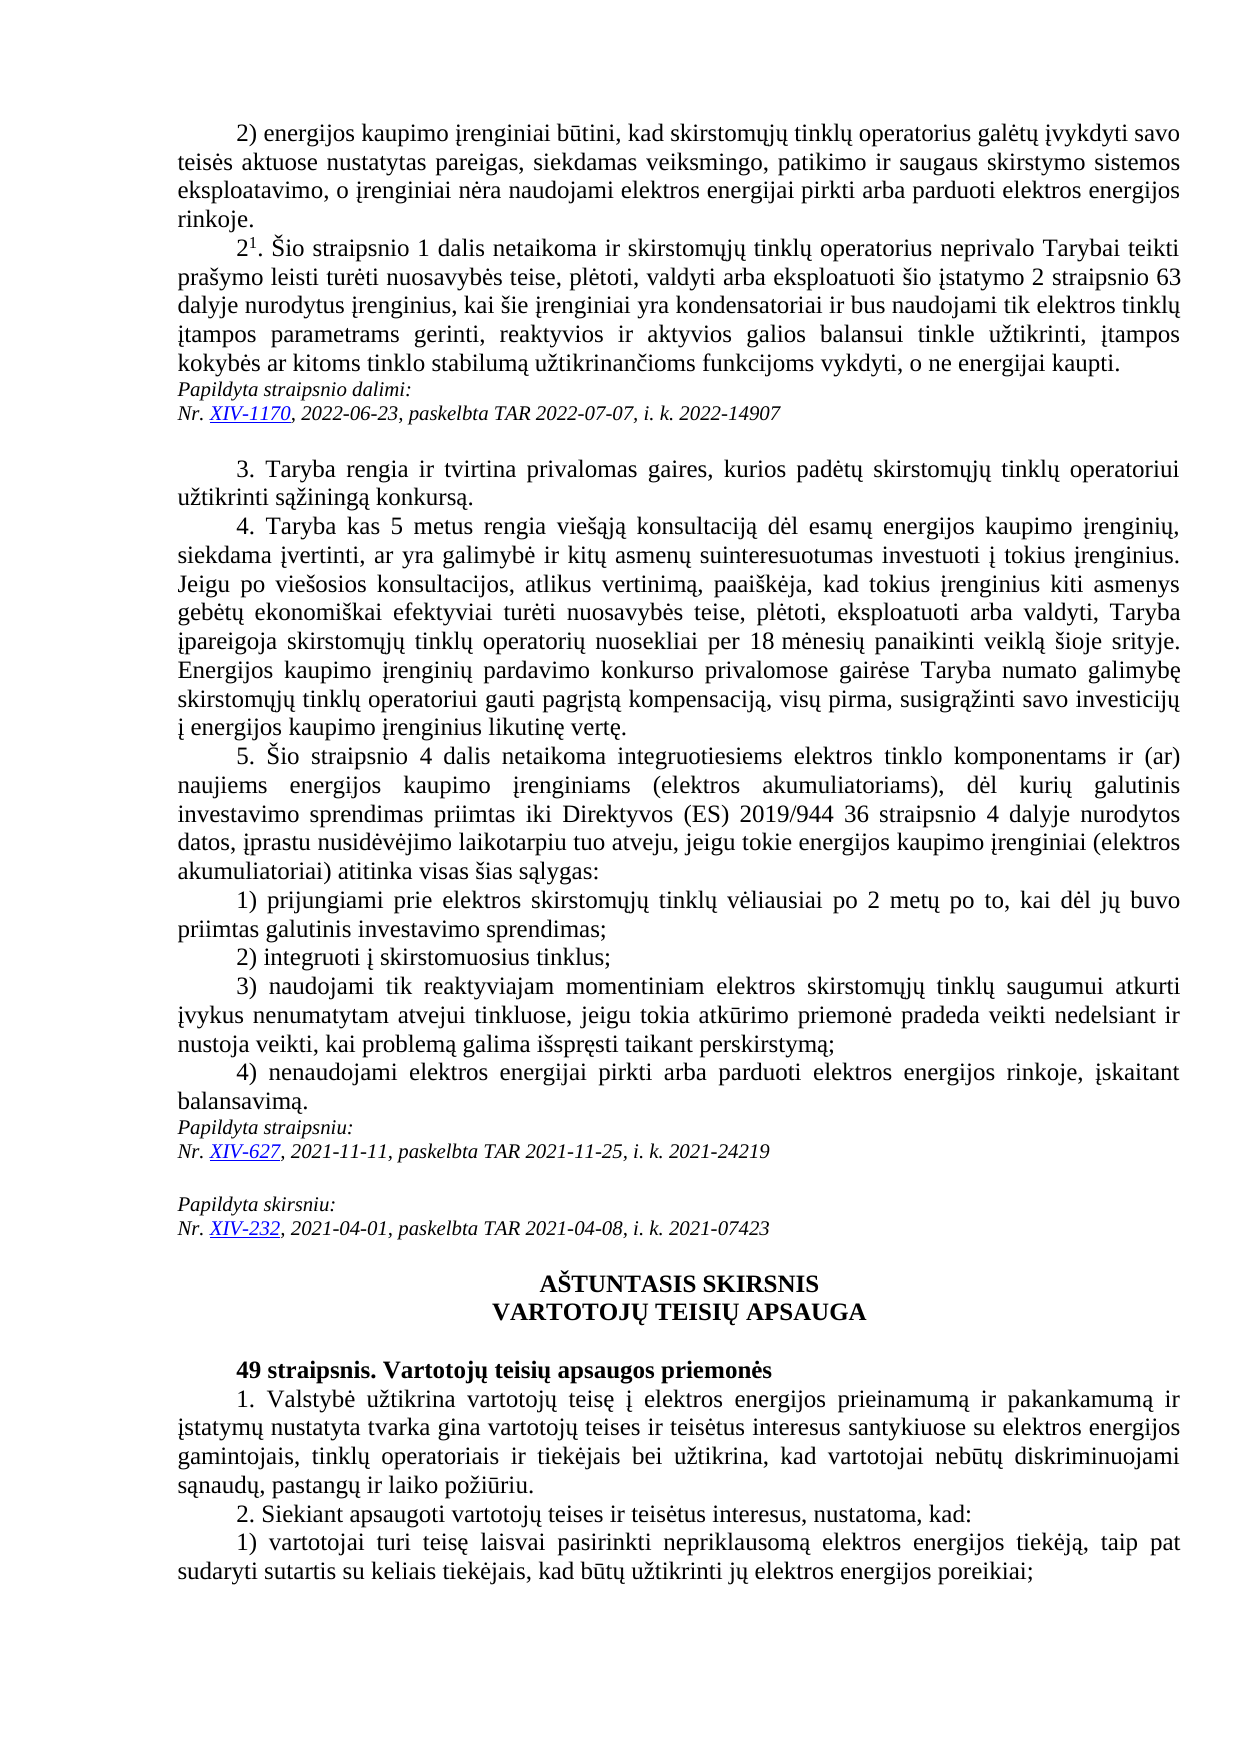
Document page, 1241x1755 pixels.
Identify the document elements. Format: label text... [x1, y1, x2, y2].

text 5. Šio straipsnio 4 dalis netaikoma integruotiesiems elektros tinklo komponentams ir (ar) naujiems energijos kaupimo įrenginiams (elektros akumuliatoriams), dėl kurių galutinis investavimo sprendimas priimtas iki Direktyvos (ES) 2019/944 36 straipsnio 4 dalyje nurodytos datos, įprastu nusidėvėjimo laikotarpiu tuo atveju, jeigu tokie energijos kaupimo įrenginiai (elektros akumuliatoriai) atitinka visas šias sąlygas: [177, 741, 1181, 885]
text AŠTUNTASIS SKIRSNIS [177, 1269, 1181, 1297]
text 2. Siekiant apsaugoti vartotojų teises ir teisėtus interesus, nustatoma, kad: [177, 1499, 1181, 1527]
text 1) vartotojai turi teisę laisvai pasirinkti nepriklausomą elektros energijos tiekėją, taip pat sudaryti sutartis su keliais tiekėjais, kad būtų užtikrinti jų elektros energijos poreikiai; [177, 1527, 1181, 1585]
text 21. Šio straipsnio 1 dalis netaikoma ir skirstomųjų tinklų operatorius neprivalo Tarybai teikti prašymo leisti turėti nuosavybės teise, plėtoti, valdyti arba eksploatuoti šio įstatymo 2 straipsnio 63 dalyje nurodytus įrenginius, kai šie įrenginiai yra kondensatoriai ir bus naudojami tik elektros tinklų įtampos parametrams gerinti, reaktyvios ir aktyvios galios balansui tinkle užtikrinti, įtampos kokybės ar kitoms tinklo stabilumą užtikrinančioms funkcijoms vykdyti, o ne energijai kaupti. [177, 233, 1181, 377]
text 3. Taryba rengia ir tvirtina privalomas gaires, kurios padėtų skirstomųjų tinklų operatoriui užtikrinti sąžiningą konkursą. [177, 454, 1181, 511]
text Nr. XIV-1170, 2022-06-23, paskelbta TAR 2022-07-07, i. k. 2022-14907 [177, 401, 1181, 425]
text 2) integruoti į skirstomuosius tinklus; [177, 942, 1181, 971]
text VARTOTOJŲ TEISIŲ APSAUGA [177, 1297, 1181, 1326]
text Papildyta straipsniu: [177, 1115, 1181, 1139]
text Nr. XIV-627, 2021-11-11, paskelbta TAR 2021-11-25, i. k. 2021-24219 [177, 1139, 1181, 1163]
text 49 straipsnis. Vartotojų teisių apsaugos priemonės [177, 1355, 1181, 1384]
text 1. Valstybė užtikrina vartotojų teisę į elektros energijos prieinamumą ir pakankamumą ir įstatymų nustatyta tvarka gina vartotojų teises ir teisėtus interesus santykiuose su elektros energijos gamintojais, tinklų operatoriais ir tiekėjais bei užtikrina, kad vartotojai nebūtų diskriminuojami sąnaudų, pastangų ir laiko požiūriu. [177, 1384, 1181, 1499]
text 3) naudojami tik reaktyviajam momentiniam elektros skirstomųjų tinklų saugumui atkurti įvykus nenumatytam atvejui tinkluose, jeigu tokia atkūrimo priemonė pradeda veikti nedelsiant ir nustoja veikti, kai problemą galima išspręsti taikant perskirstymą; [177, 971, 1181, 1057]
text Papildyta straipsnio dalimi: [177, 377, 1181, 401]
text 4) nenaudojami elektros energijai pirkti arba parduoti elektros energijos rinkoje, įskaitant balansavimą. [177, 1057, 1181, 1115]
text 1) prijungiami prie elektros skirstomųjų tinklų vėliausiai po 2 metų po to, kai dėl jų buvo priimtas galutinis investavimo sprendimas; [177, 885, 1181, 942]
text Nr. XIV-232, 2021-04-01, paskelbta TAR 2021-04-08, i. k. 2021-07423 [177, 1216, 1181, 1240]
text 2) energijos kaupimo įrenginiai būtini, kad skirstomųjų tinklų operatorius galėtų įvykdyti savo teisės aktuose nustatytas pareigas, siekdamas veiksmingo, patikimo ir saugaus skirstymo sistemos eksploatavimo, o įrenginiai nėra naudojami elektros energijai pirkti arba parduoti elektros energijos rinkoje. [177, 118, 1181, 233]
text Papildyta skirsniu: [177, 1192, 1181, 1216]
text 4. Taryba kas 5 metus rengia viešąją konsultaciją dėl esamų energijos kaupimo įrenginių, siekdama įvertinti, ar yra galimybė ir kitų asmenų suinteresuotumas investuoti į tokius įrenginius. Jeigu po viešosios konsultacijos, atlikus vertinimą, paaiškėja, kad tokius įrenginius kiti asmenys gebėtų ekonomiškai efektyviai turėti nuosavybės teise, plėtoti, eksploatuoti arba valdyti, Taryba įpareigoja skirstomųjų tinklų operatorių nuosekliai per 18 mėnesių panaikinti veiklą šioje srityje. Energijos kaupimo įrenginių pardavimo konkurso privalomose gairėse Taryba numato galimybę skirstomųjų tinklų operatoriui gauti pagrįstą kompensaciją, visų pirma, susigrąžinti savo investicijų į energijos kaupimo įrenginius likutinę vertę. [177, 511, 1181, 741]
